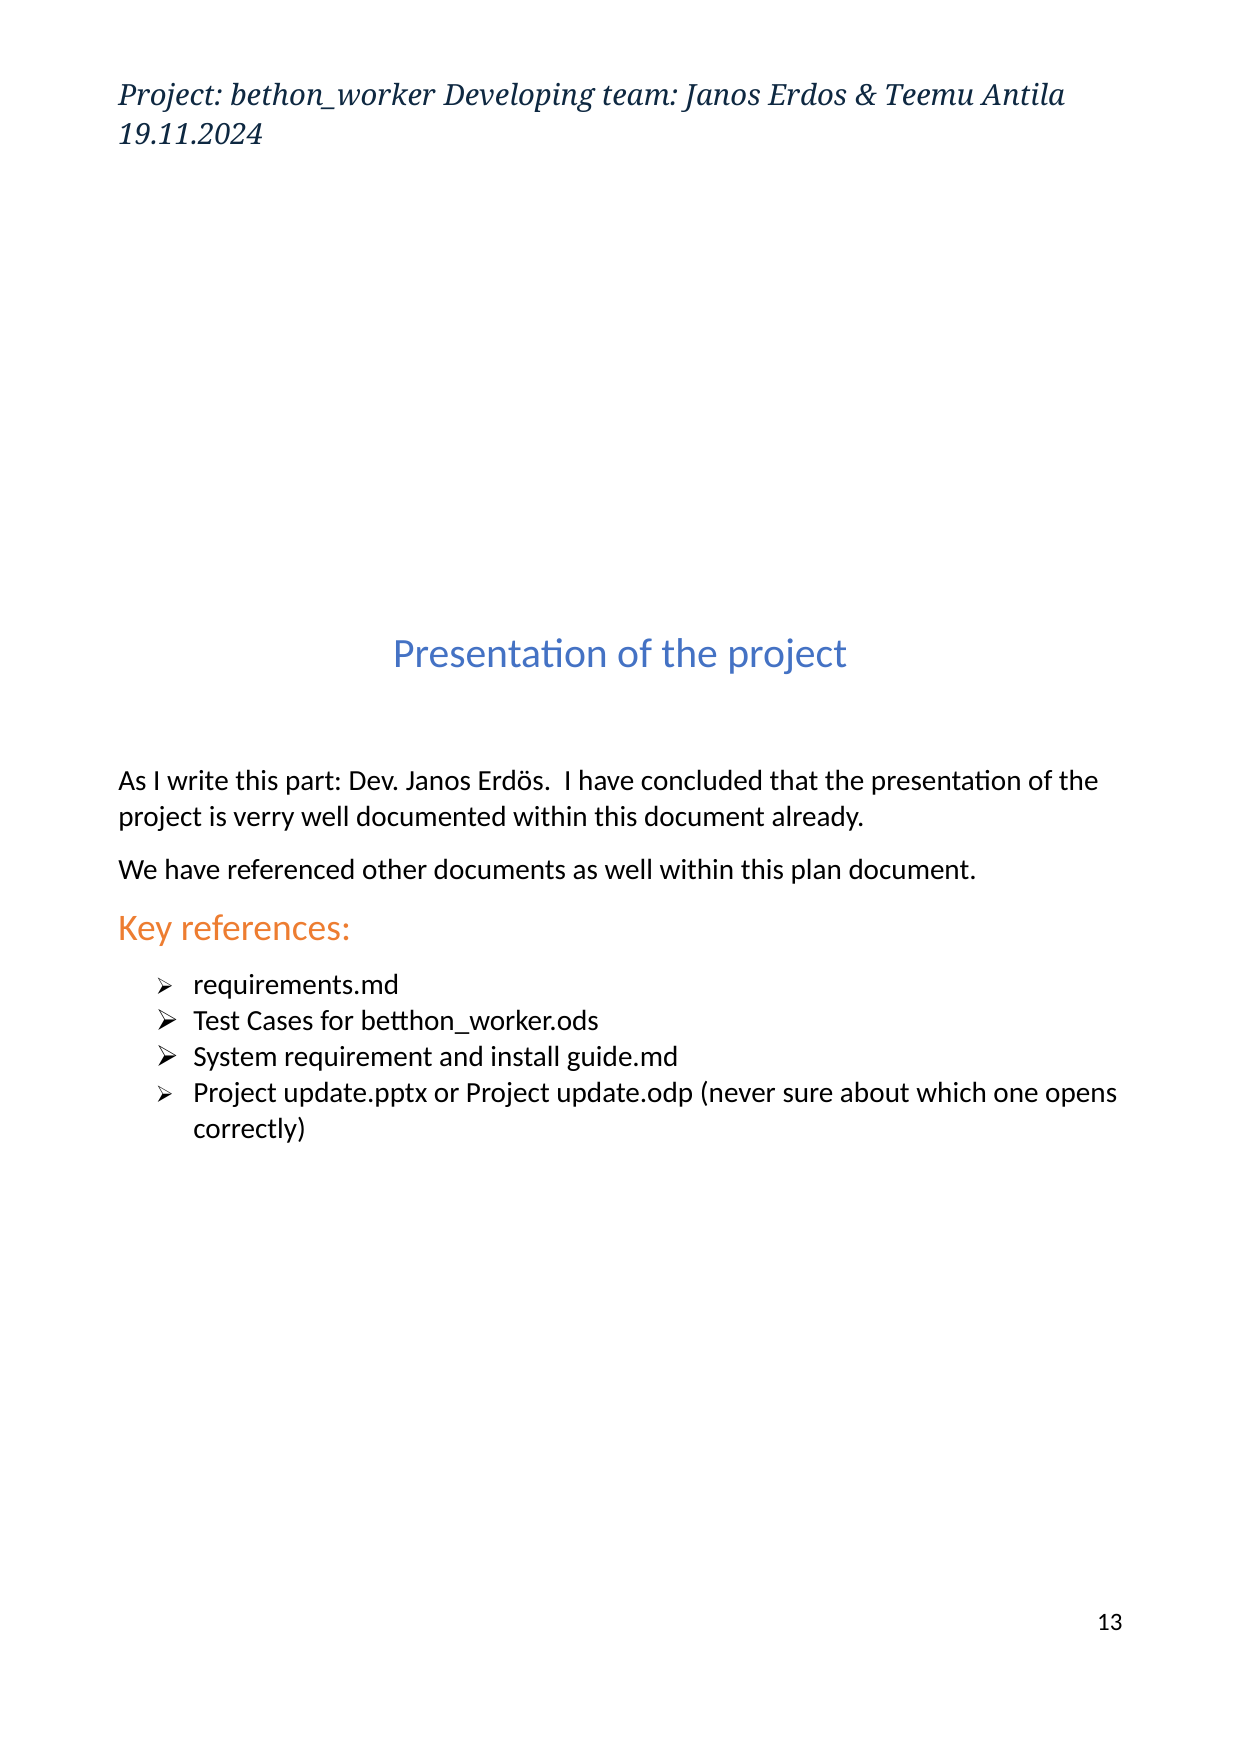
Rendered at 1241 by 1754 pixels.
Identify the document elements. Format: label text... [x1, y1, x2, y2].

list System requirement and install guide.md [156, 1038, 1122, 1074]
text Key references: [118, 903, 1122, 949]
text As I write this part: Dev. Janos Erdös. I have concluded that the presentation of the project is verry well documented within this document already. [118, 762, 1122, 834]
list Project update.pptx or Project update.odp (never sure about which one opens correctly) [156, 1074, 1122, 1182]
text Presentation of the project [118, 627, 1122, 677]
list requirements.md [156, 966, 1122, 1002]
list Test Cases for betthon_worker.ods [156, 1002, 1122, 1038]
text We have referenced other documents as well within this plan document. [118, 851, 1122, 887]
